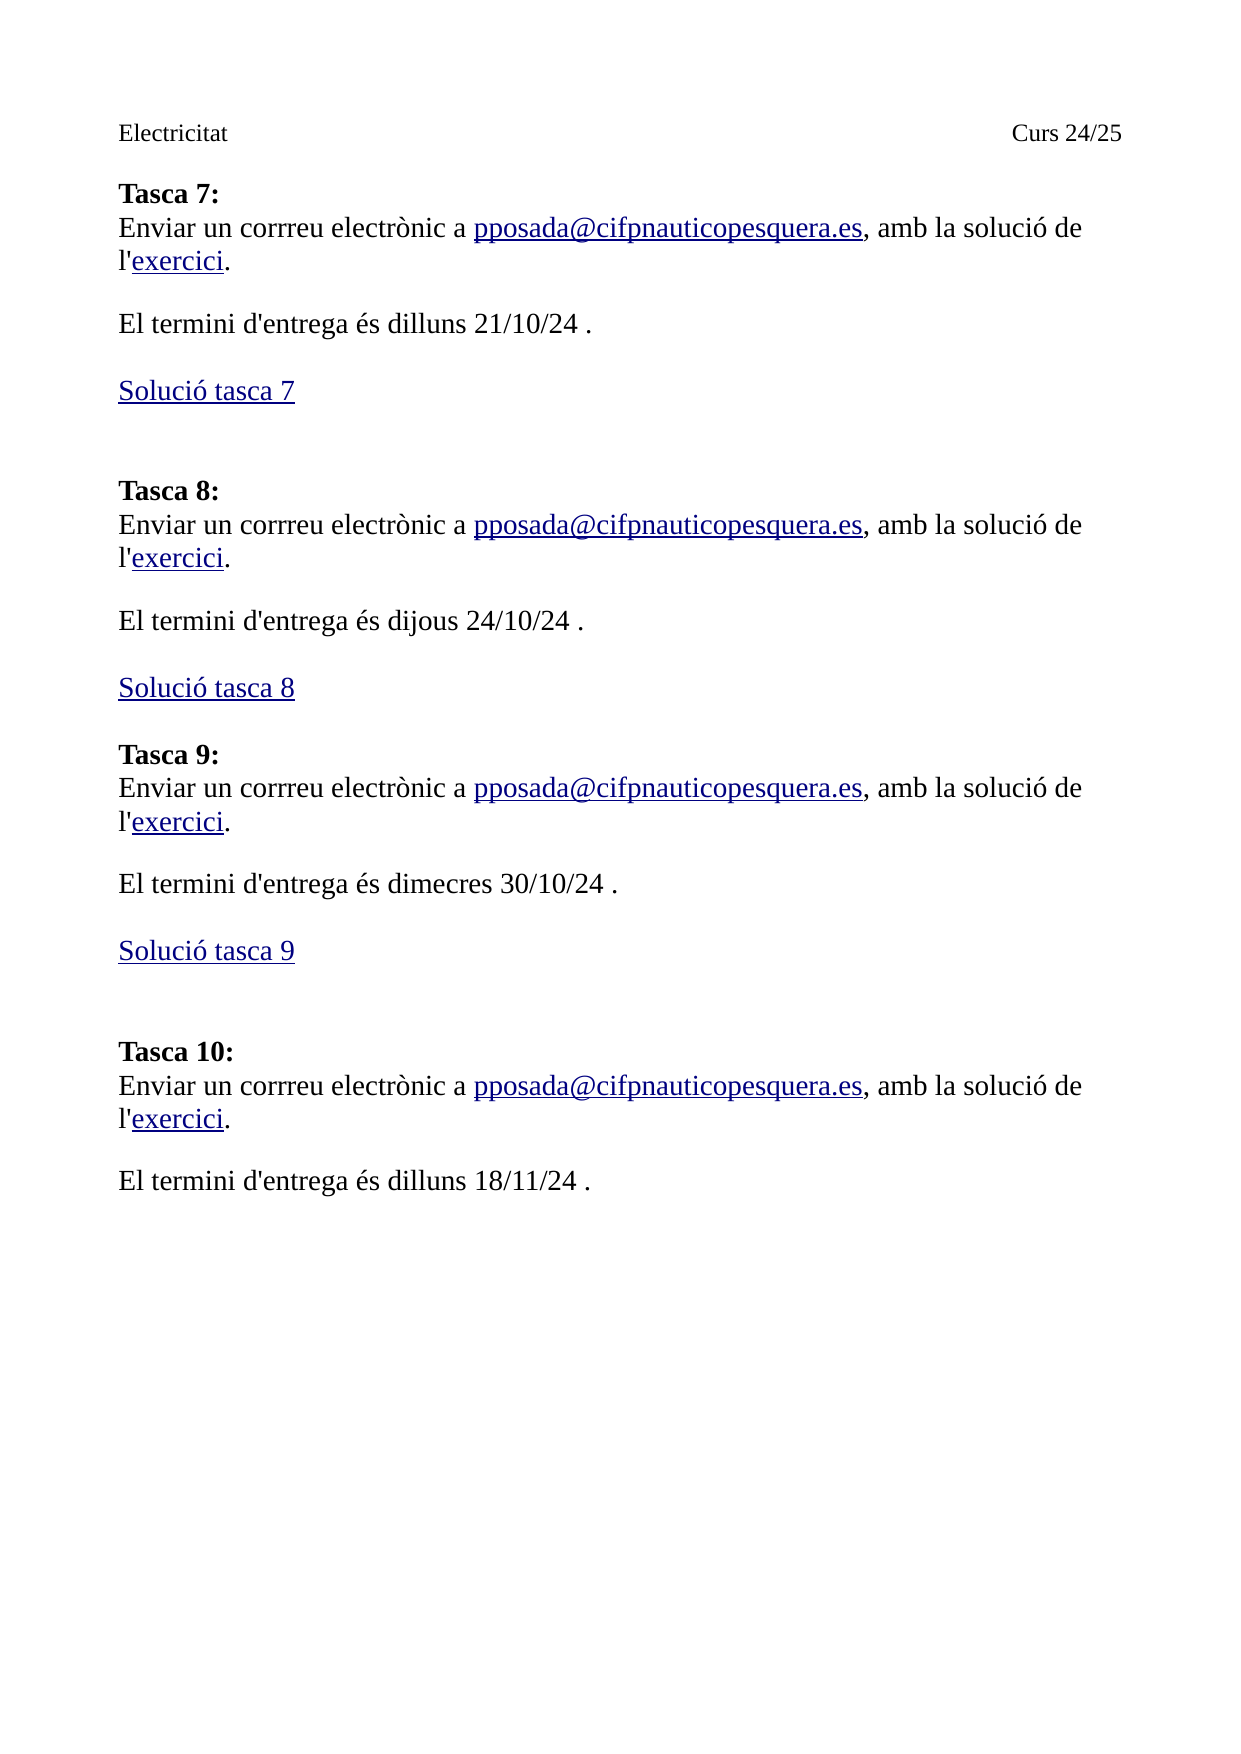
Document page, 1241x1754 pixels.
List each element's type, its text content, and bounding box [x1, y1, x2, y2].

text Tasca 9: [118, 737, 1122, 771]
text Solució tasca 7 [118, 373, 1122, 406]
text Solució tasca 9 [118, 933, 1122, 967]
text El termini d'entrega és dilluns 21/10/24 . [118, 306, 1122, 339]
text Tasca 10: [118, 1034, 1122, 1068]
text Enviar un corrreu electrònic a pposada@cifpnauticopesquera.es, amb la solució de l'exercici. [118, 210, 1122, 277]
text Enviar un corrreu electrònic a pposada@cifpnauticopesquera.es, amb la solució de l'exercici. [118, 771, 1122, 838]
text Enviar un corrreu electrònic a pposada@cifpnauticopesquera.es, amb la solució de l'exercici. [118, 1068, 1122, 1135]
text Enviar un corrreu electrònic a pposada@cifpnauticopesquera.es, amb la solució de l'exercici. [118, 507, 1122, 574]
text El termini d'entrega és dijous 24/10/24 . [118, 603, 1122, 636]
text Tasca 8: [118, 473, 1122, 507]
text Tasca 7: [118, 176, 1122, 210]
text El termini d'entrega és dilluns 18/11/24 . [118, 1163, 1122, 1197]
text Solució tasca 8 [118, 670, 1122, 703]
text El termini d'entrega és dimecres 30/10/24 . [118, 866, 1122, 900]
